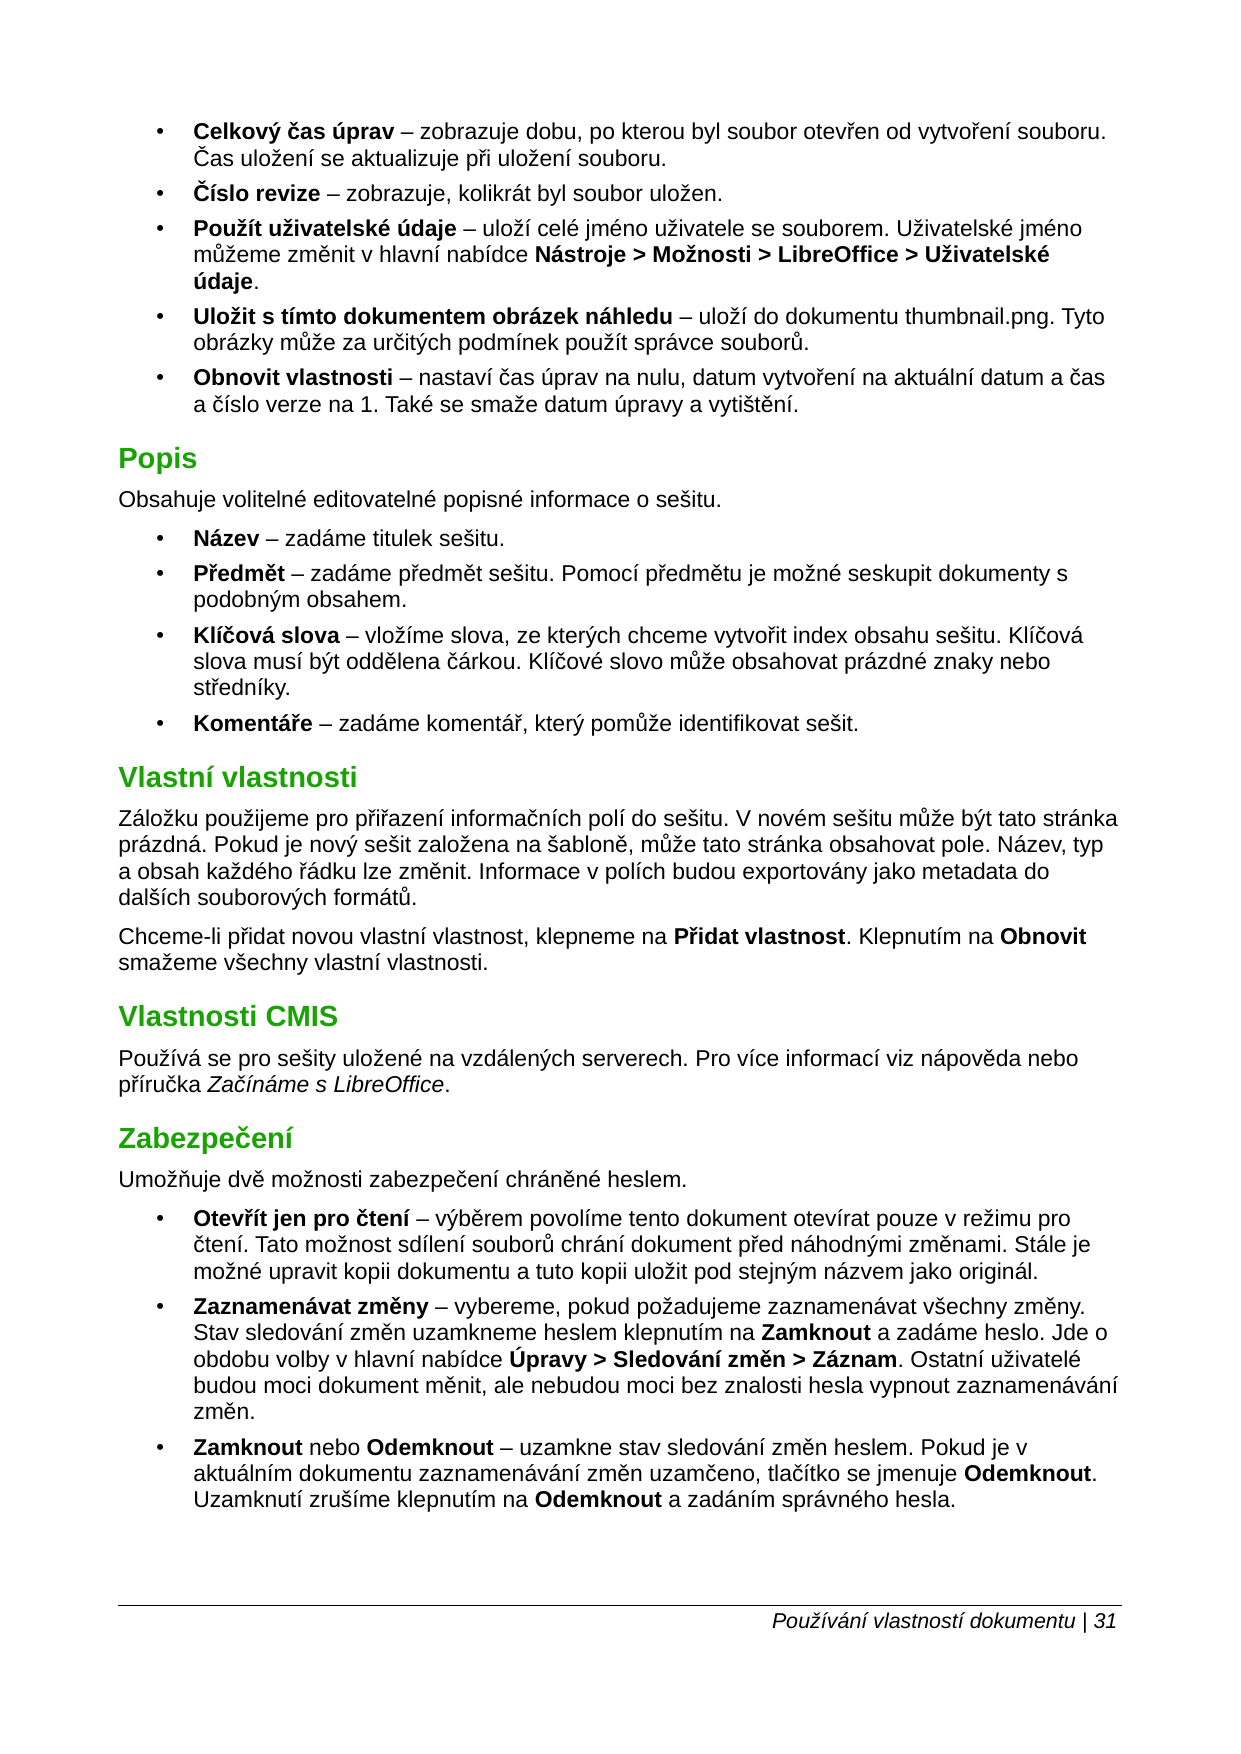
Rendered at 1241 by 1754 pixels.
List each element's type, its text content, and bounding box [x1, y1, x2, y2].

list Použít uživatelské údaje – uloží celé jméno uživatele se souborem. Uživatelské jméno můžeme změnit v hlavní nabídce Nástroje > Možnosti > LibreOffice > Uživatelské údaje. [156, 215, 1122, 294]
subtitle Vlastní vlastnosti [118, 759, 1122, 793]
list Název – zadáme titulek sešitu. [156, 525, 1122, 551]
list Zamknout nebo Odemknout – uzamkne stav sledování změn heslem. Pokud je v aktuálním dokumentu zaznamenávání změn uzamčeno, tlačítko se jmenuje Odemknout. Uzamknutí zrušíme klepnutím na Odemknout a zadáním správného hesla. [156, 1433, 1122, 1513]
list Komentáře – zadáme komentář, který pomůže identifikovat sešit. [156, 709, 1122, 736]
list Obnovit vlastnosti – nastaví čas úprav na nulu, datum vytvoření na aktuální datum a čas a číslo verze na 1. Také se smaže datum úpravy a vytištění. [156, 364, 1122, 417]
subtitle Vlastnosti CMIS [118, 999, 1122, 1033]
list Umožňuje dvě možnosti zabezpečení chráněné heslem. [118, 1166, 1122, 1192]
list Otevřít jen pro čtení – výběrem povolíme tento dokument otevírat pouze v režimu pro čtení. Tato možnost sdílení souborů chrání dokument před náhodnými změnami. Stále je možné upravit kopii dokumentu a tuto kopii uložit pod stejným názvem jako originál. [156, 1205, 1122, 1284]
subtitle Popis [118, 441, 1122, 474]
list Uložit s tímto dokumentem obrázek náhledu – uloží do dokumentu thumbnail.png. Tyto obrázky může za určitých podmínek použít správce souborů. [156, 303, 1122, 356]
list Obsahuje volitelné editovatelné popisné informace o sešitu. [118, 486, 1122, 512]
list Číslo revize – zobrazuje, kolikrát byl soubor uložen. [156, 180, 1122, 206]
list Předmět – zadáme předmět sešitu. Pomocí předmětu je možné seskupit dokumenty s podobným obsahem. [156, 560, 1122, 613]
list Celkový čas úprav – zobrazuje dobu, po kterou byl soubor otevřen od vytvoření souboru. Čas uložení se aktualizuje při uložení souboru. [156, 118, 1122, 171]
list Zaznamenávat změny – vybereme, pokud požadujeme zaznamenávat všechny změny. Stav sledování změn uzamkneme heslem klepnutím na Zamknout a zadáme heslo. Jde o obdobu volby v hlavní nabídce Úpravy > Sledování změn > Záznam. Ostatní uživatelé budou moci dokument měnit, ale nebudou moci bez znalosti hesla vypnout zaznamenávání změn. [156, 1293, 1122, 1425]
text Chceme-li přidat novou vlastní vlastnost, klepneme na Přidat vlastnost. Klepnutím na Obnovit smažeme všechny vlastní vlastnosti. [118, 923, 1122, 976]
subtitle Zabezpečení [118, 1121, 1122, 1154]
text Záložku použijeme pro přiřazení informačních polí do sešitu. V novém sešitu může být tato stránka prázdná. Pokud je nový sešit založena na šabloně, může tato stránka obsahovat pole. Název, typ a obsah každého řádku lze změnit. Informace v polích budou exportovány jako metadata do dalších souborových formátů. [118, 805, 1122, 910]
list Klíčová slova – vložíme slova, ze kterých chceme vytvořit index obsahu sešitu. Klíčová slova musí být oddělena čárkou. Klíčové slovo může obsahovat prázdné znaky nebo středníky. [156, 622, 1122, 701]
text Používá se pro sešity uložené na vzdálených serverech. Pro více informací viz nápověda nebo příručka Začínáme s LibreOffice. [118, 1044, 1122, 1097]
